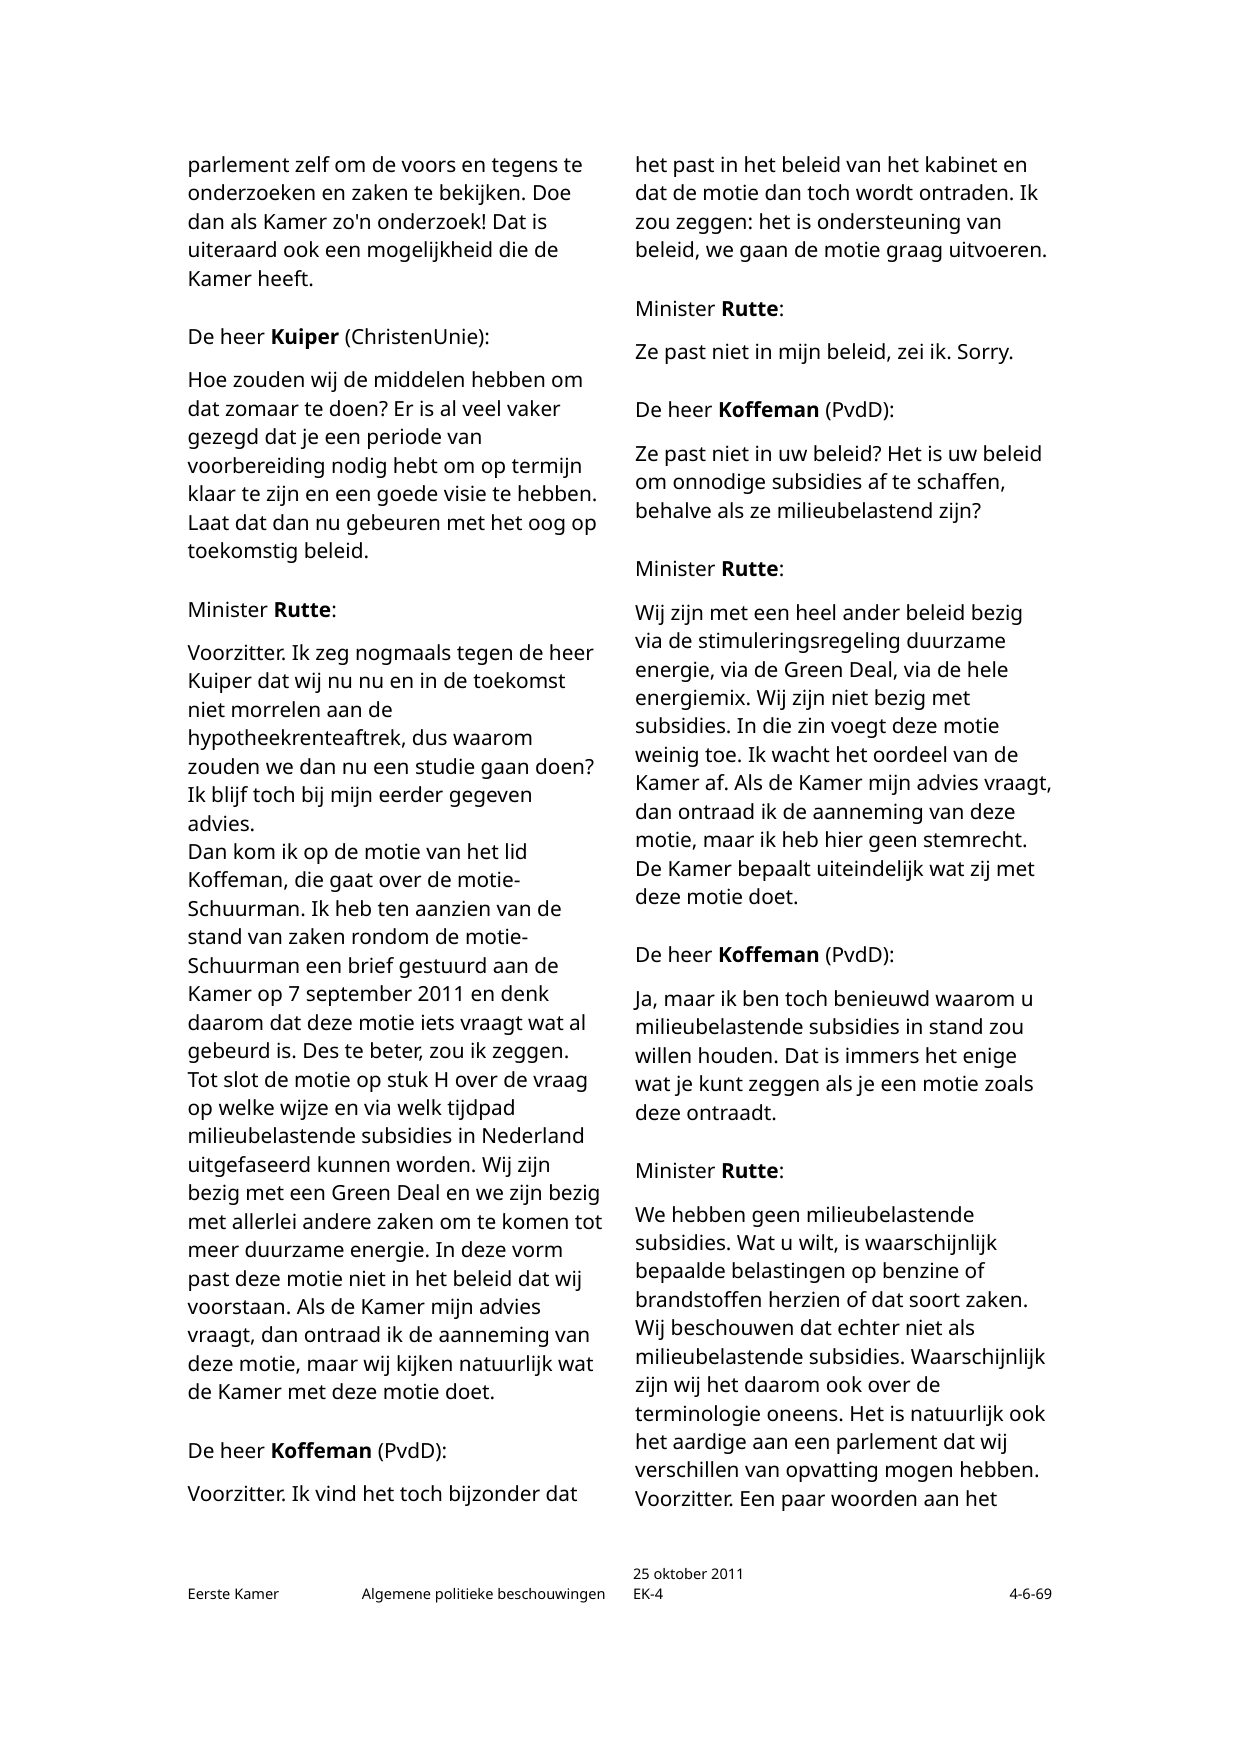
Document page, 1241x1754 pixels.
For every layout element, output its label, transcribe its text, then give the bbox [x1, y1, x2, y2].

text parlement zelf om de voors en tegens te onderzoeken en zaken te bekijken. Doe dan als Kamer zo'n onderzoek! Dat is uiteraard ook een mogelijkheid die de Kamer heeft. [187, 150, 605, 292]
text Minister Rutte: [635, 1156, 1053, 1185]
text Dan kom ik op de motie van het lid Koffeman, die gaat over de motie-Schuurman. Ik heb ten aanzien van de stand van zaken rondom de motie-Schuurman een brief gestuurd aan de Kamer op 7 september 2011 en denk daarom dat deze motie iets vraagt wat al gebeurd is. Des te beter, zou ik zeggen. [187, 837, 605, 1065]
text De heer Koffeman (PvdD): [635, 941, 1053, 969]
text Minister Rutte: [187, 595, 605, 623]
text De heer Koffeman (PvdD): [635, 396, 1053, 424]
text Minister Rutte: [635, 294, 1053, 322]
text Ze past niet in mijn beleid, zei ik. Sorry. [635, 337, 1053, 366]
text Voorzitter. Ik zeg nogmaals tegen de heer Kuiper dat wij nu nu en in de toekomst niet morrelen aan de hypotheekrenteaftrek, dus waarom zouden we dan nu een studie gaan doen? Ik blijf toch bij mijn eerder gegeven advies. [187, 638, 605, 837]
text De heer Kuiper (ChristenUnie): [187, 322, 605, 351]
text De heer Koffeman (PvdD): [187, 1436, 605, 1464]
text Wij zijn met een heel ander beleid bezig via de stimuleringsregeling duurzame energie, via de Green Deal, via de hele energiemix. Wij zijn niet bezig met subsidies. In die zin voegt deze motie weinig toe. Ik wacht het oordeel van de Kamer af. Als de Kamer mijn advies vraagt, dan ontraad ik de aanneming van deze motie, maar ik heb hier geen stemrecht. De Kamer bepaalt uiteindelijk wat zij met deze motie doet. [635, 598, 1053, 911]
text Minister Rutte: [635, 554, 1053, 583]
text Voorzitter. Ik vind het toch bijzonder dat [187, 1479, 605, 1508]
text We hebben geen milieubelastende subsidies. Wat u wilt, is waarschijnlijk bepaalde belastingen op benzine of brandstoffen herzien of dat soort zaken. Wij beschouwen dat echter niet als milieubelastende subsidies. Waarschijnlijk zijn wij het daarom ook over de terminologie oneens. Het is natuurlijk ook het aardige aan een parlement dat wij verschillen van opvatting mogen hebben. [635, 1200, 1053, 1484]
text Ze past niet in uw beleid? Het is uw beleid om onnodige subsidies af te schaffen, behalve als ze milieubelastend zijn? [635, 439, 1053, 524]
text Tot slot de motie op stuk H over de vraag op welke wijze en via welk tijdpad milieubelastende subsidies in Nederland uitgefaseerd kunnen worden. Wij zijn bezig met een Green Deal en we zijn bezig met allerlei andere zaken om te komen tot meer duurzame energie. In deze vorm past deze motie niet in het beleid dat wij voorstaan. Als de Kamer mijn advies vraagt, dan ontraad ik de aanneming van deze motie, maar wij kijken natuurlijk wat de Kamer met deze motie doet. [187, 1065, 605, 1406]
text Ja, maar ik ben toch benieuwd waarom u milieubelastende subsidies in stand zou willen houden. Dat is immers het enige wat je kunt zeggen als je een motie zoals deze ontraadt. [635, 984, 1053, 1126]
text het past in het beleid van het kabinet en dat de motie dan toch wordt ontraden. Ik zou zeggen: het is ondersteuning van beleid, we gaan de motie graag uitvoeren. [635, 150, 1053, 264]
text Voorzitter. Een paar woorden aan het [635, 1484, 1053, 1512]
text Hoe zouden wij de middelen hebben om dat zomaar te doen? Er is al veel vaker gezegd dat je een periode van voorbereiding nodig hebt om op termijn klaar te zijn en een goede visie te hebben. Laat dat dan nu gebeuren met het oog op toekomstig beleid. [187, 366, 605, 565]
